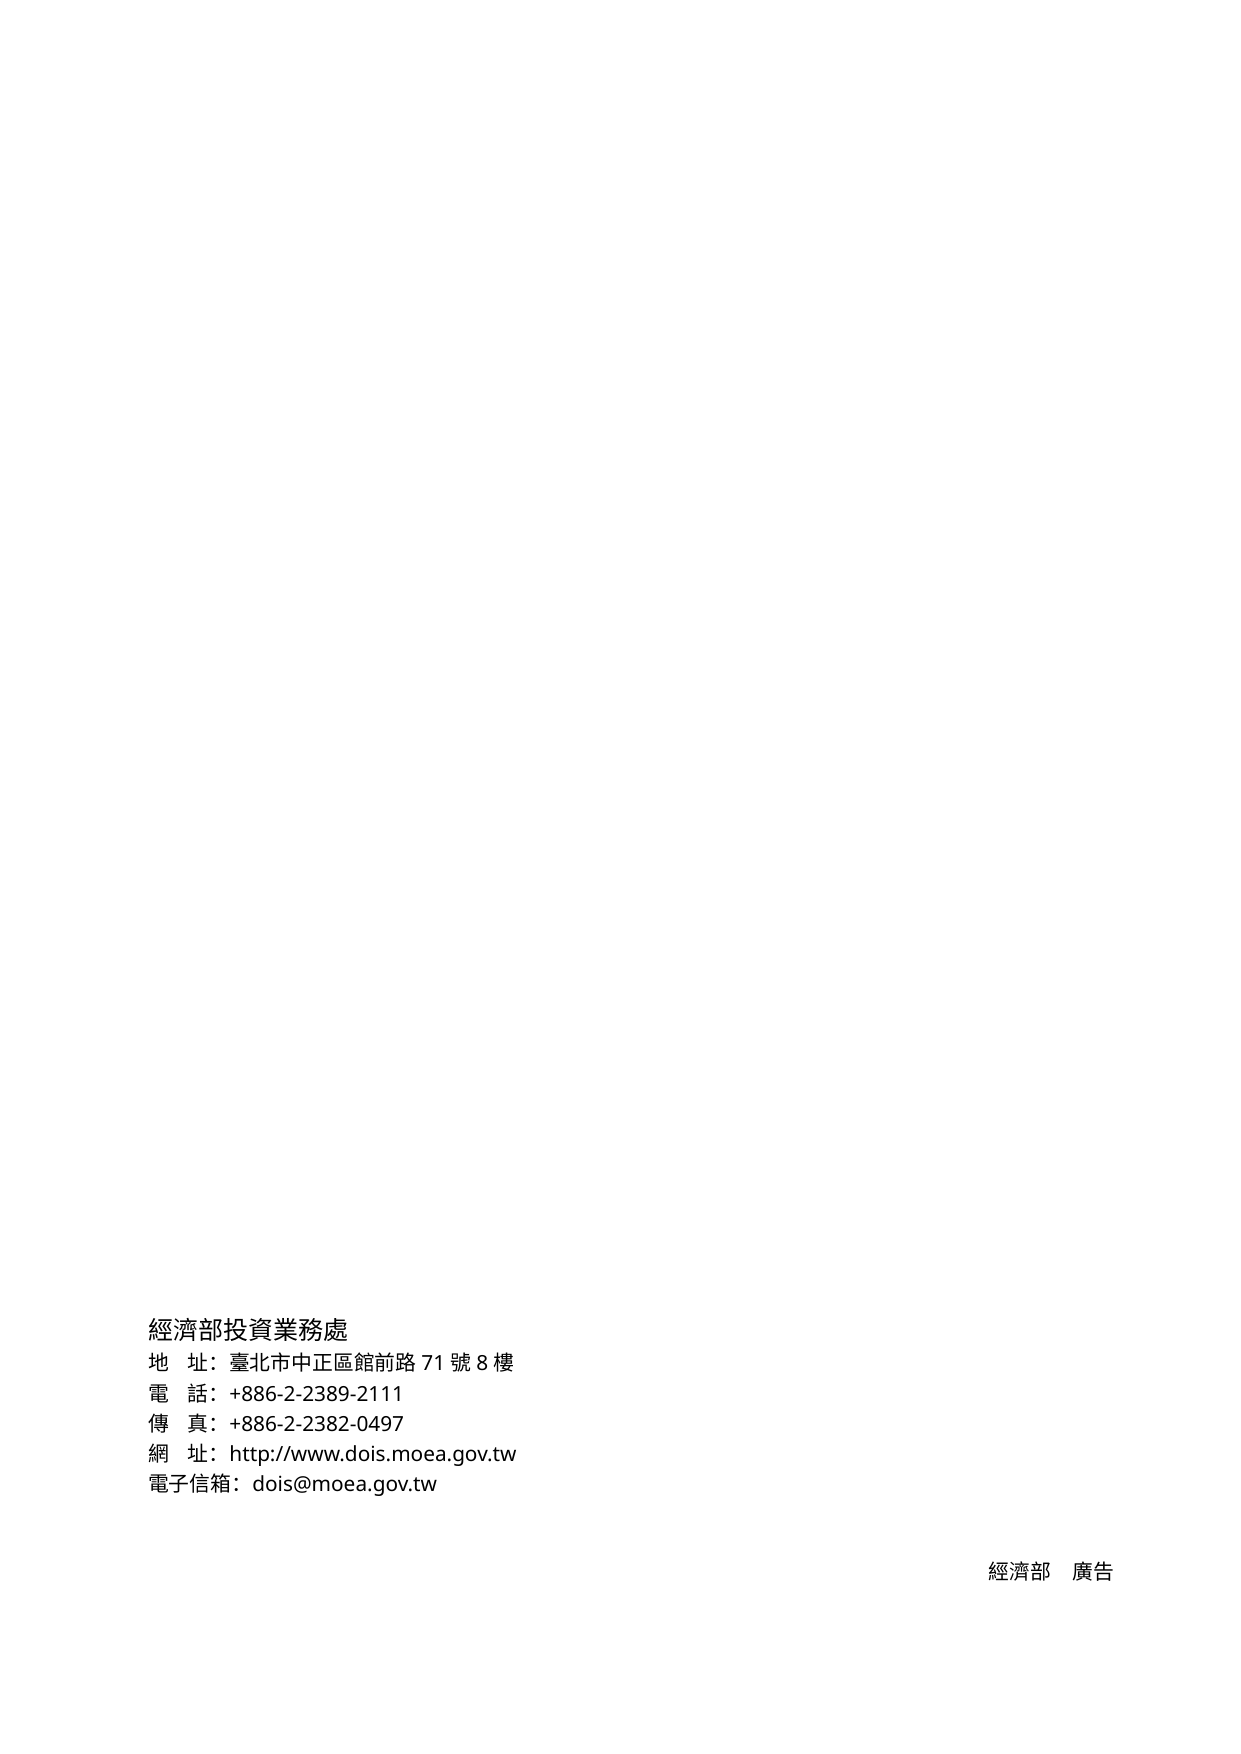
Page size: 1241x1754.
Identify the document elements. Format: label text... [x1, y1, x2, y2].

text 地 址：臺北市中正區館前路 71 號 8 樓 [148, 1346, 1113, 1377]
text 傳 真：+886-2-2382-0497 [148, 1407, 1113, 1437]
text 經濟部 廣告 [148, 1555, 1113, 1581]
text 電子信箱：dois@moea.gov.tw [148, 1468, 1113, 1498]
text 電 話：+886-2-2389-2111 [148, 1377, 1113, 1407]
text 經濟部投資業務處 [148, 1310, 1113, 1346]
text 網 址：http://www.dois.moea.gov.tw [148, 1437, 1113, 1468]
